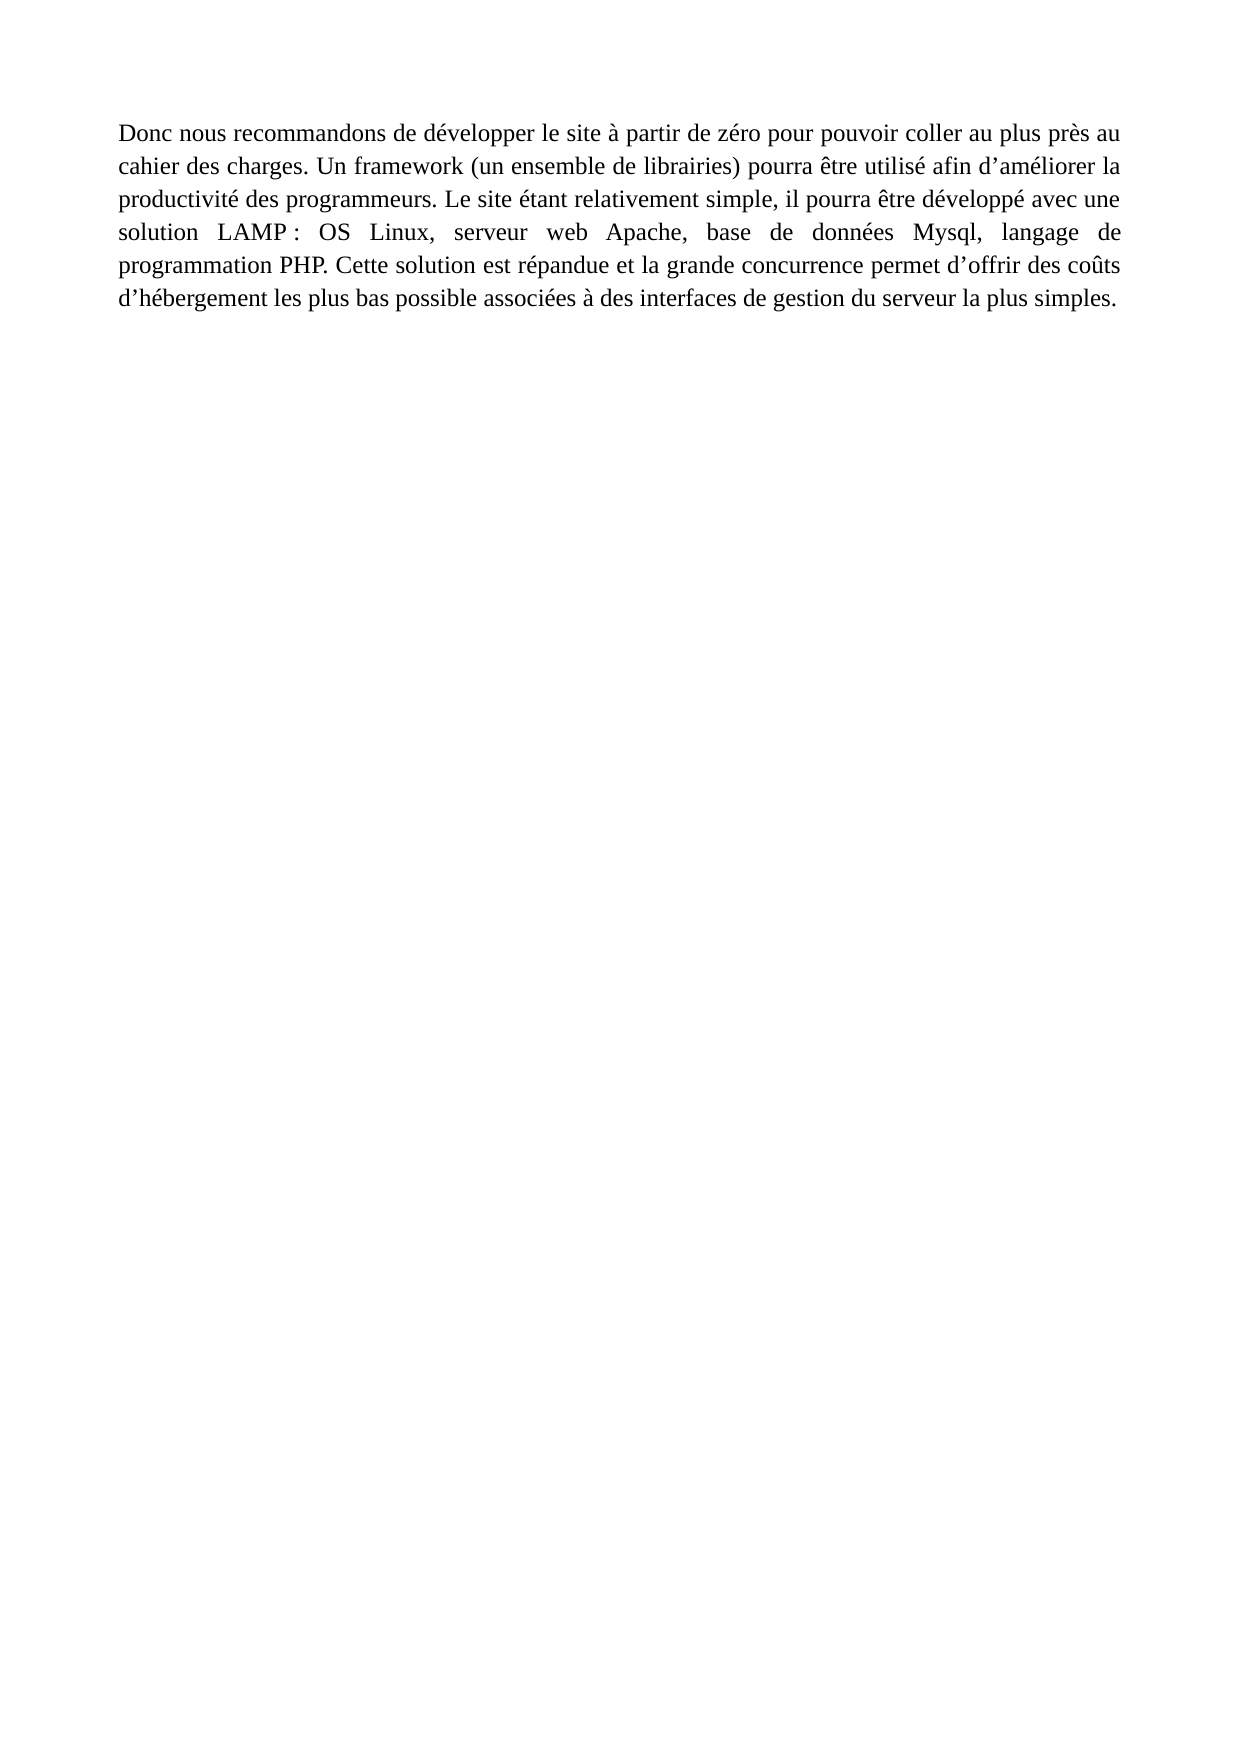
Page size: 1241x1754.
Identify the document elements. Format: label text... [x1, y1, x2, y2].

text Donc nous recommandons de développer le site à partir de zéro pour pouvoir coller au plus près au cahier des charges. Un framework (un ensemble de librairies) pourra être utilisé afin d’améliorer la productivité des programmeurs. Le site étant relativement simple, il pourra être développé avec une solution LAMP : OS Linux, serveur web Apache, base de données Mysql, langage de programmation PHP. Cette solution est répandue et la grande concurrence permet d’offrir des coûts d’hébergement les plus bas possible associées à des interfaces de gestion du serveur la plus simples. [118, 118, 1122, 312]
